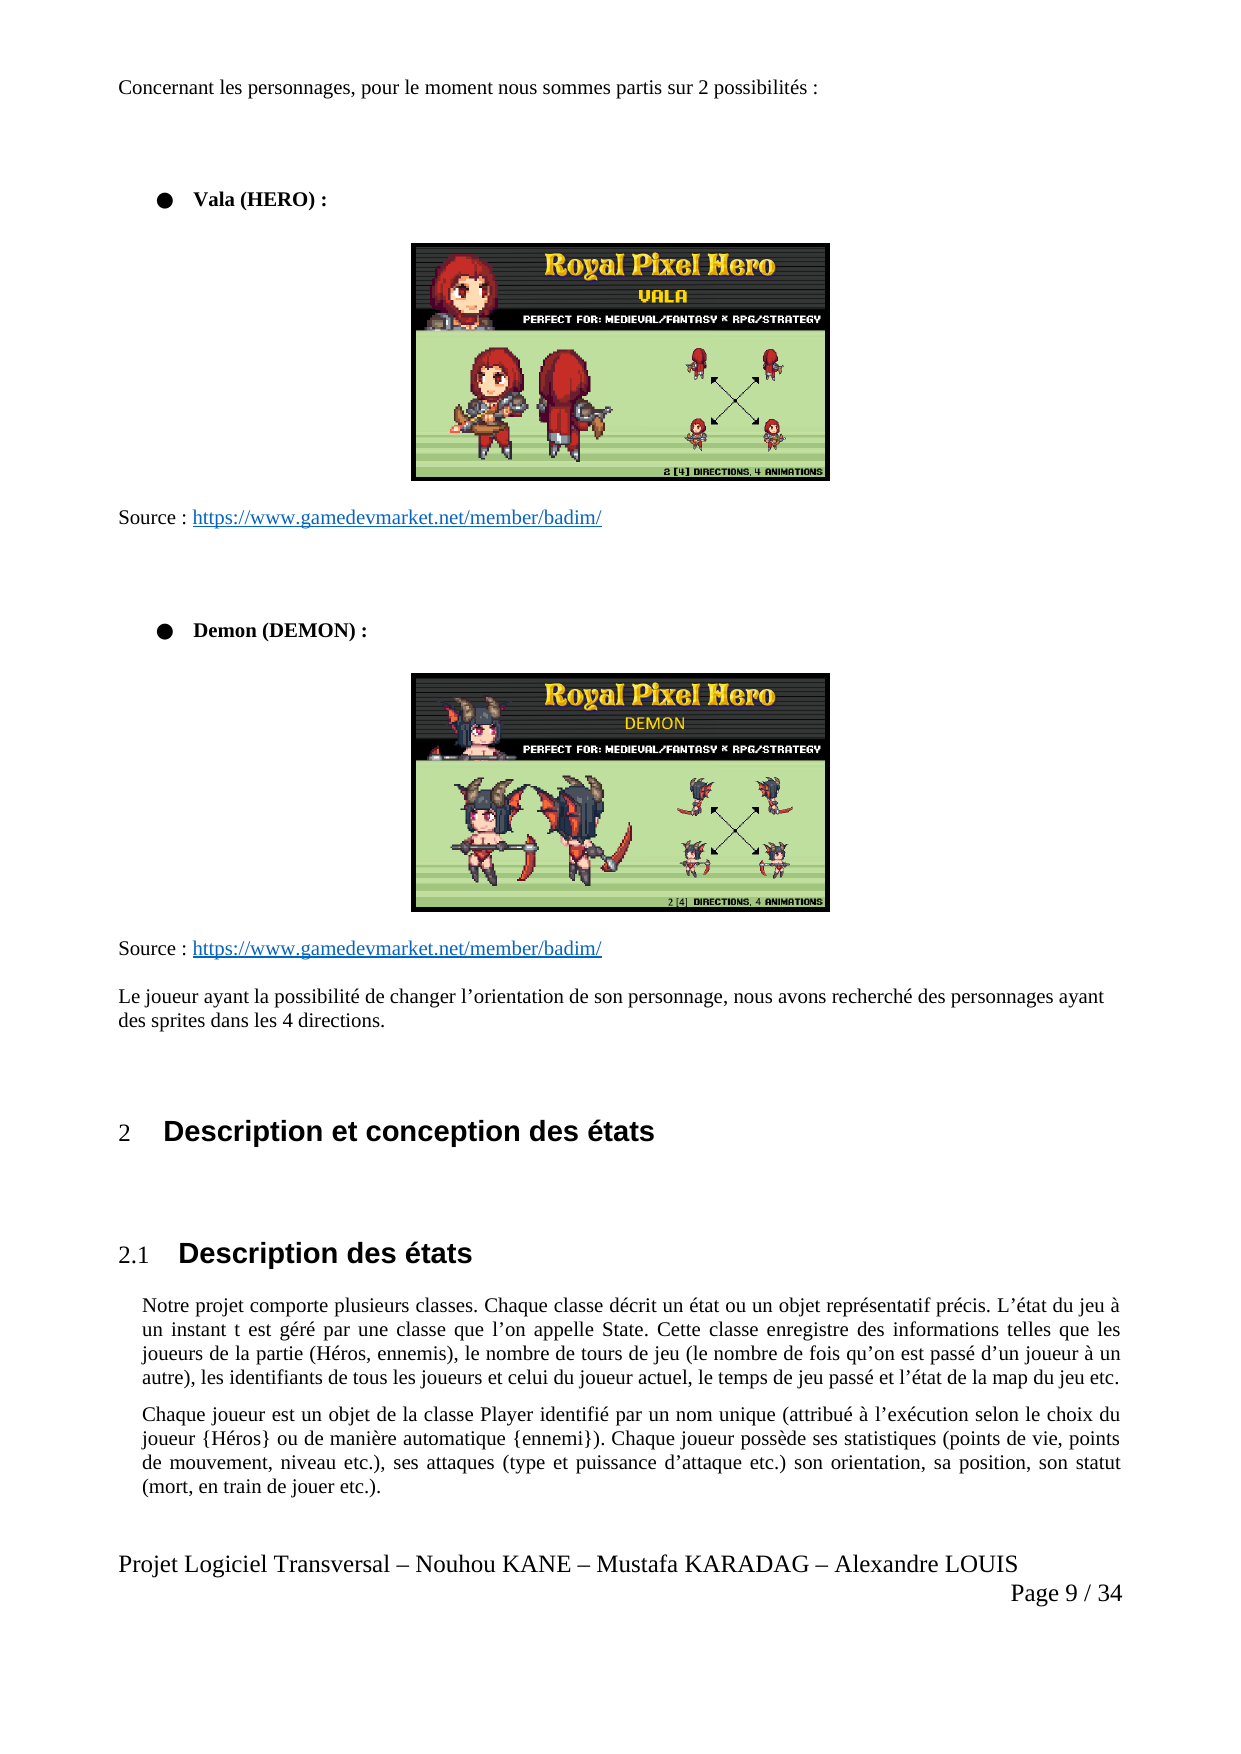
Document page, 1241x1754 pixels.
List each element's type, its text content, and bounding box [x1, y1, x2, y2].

text Le joueur ayant la possibilité de changer l’orientation de son personnage, nous avons recherché des personnages ayant des sprites dans les 4 directions. [118, 984, 1122, 1032]
list Vala (HERO) : [156, 176, 1122, 219]
text Source : https://www.gamedevmarket.net/member/badim/ [118, 505, 1122, 529]
text Chaque joueur est un objet de la classe Player identifié par un nom unique (attribué à l’exécution selon le choix du joueur {Héros} ou de manière automatique {ennemi}). Chaque joueur possède ses statistiques (points de vie, points de mouvement, niveau etc.), ses attaques (type et puissance d’attaque etc.) son orientation, sa position, son statut (mort, en train de jouer etc.). [142, 1402, 1122, 1498]
list Demon (DEMON) : [156, 606, 1122, 649]
text Notre projet comporte plusieurs classes. Chaque classe décrit un état ou un objet représentatif précis. L’état du jeu à un instant t est géré par une classe que l’on appelle State. Cette classe enregistre des informations telles que les joueurs de la partie (Héros, ennemis), le nombre de tours de jeu (le nombre de fois qu’on est passé d’un joueur à un autre), les identifiants de tous les joueurs et celui du joueur actuel, le temps de jeu passé et l’état de la map du jeu etc. [142, 1293, 1122, 1389]
list Description et conception des états [118, 1114, 1122, 1148]
text Concernant les personnages, pour le moment nous sommes partis sur 2 possibilités : [118, 75, 1122, 99]
text Source : https://www.gamedevmarket.net/member/badim/ [118, 936, 1122, 960]
list Description des états [118, 1236, 1122, 1269]
